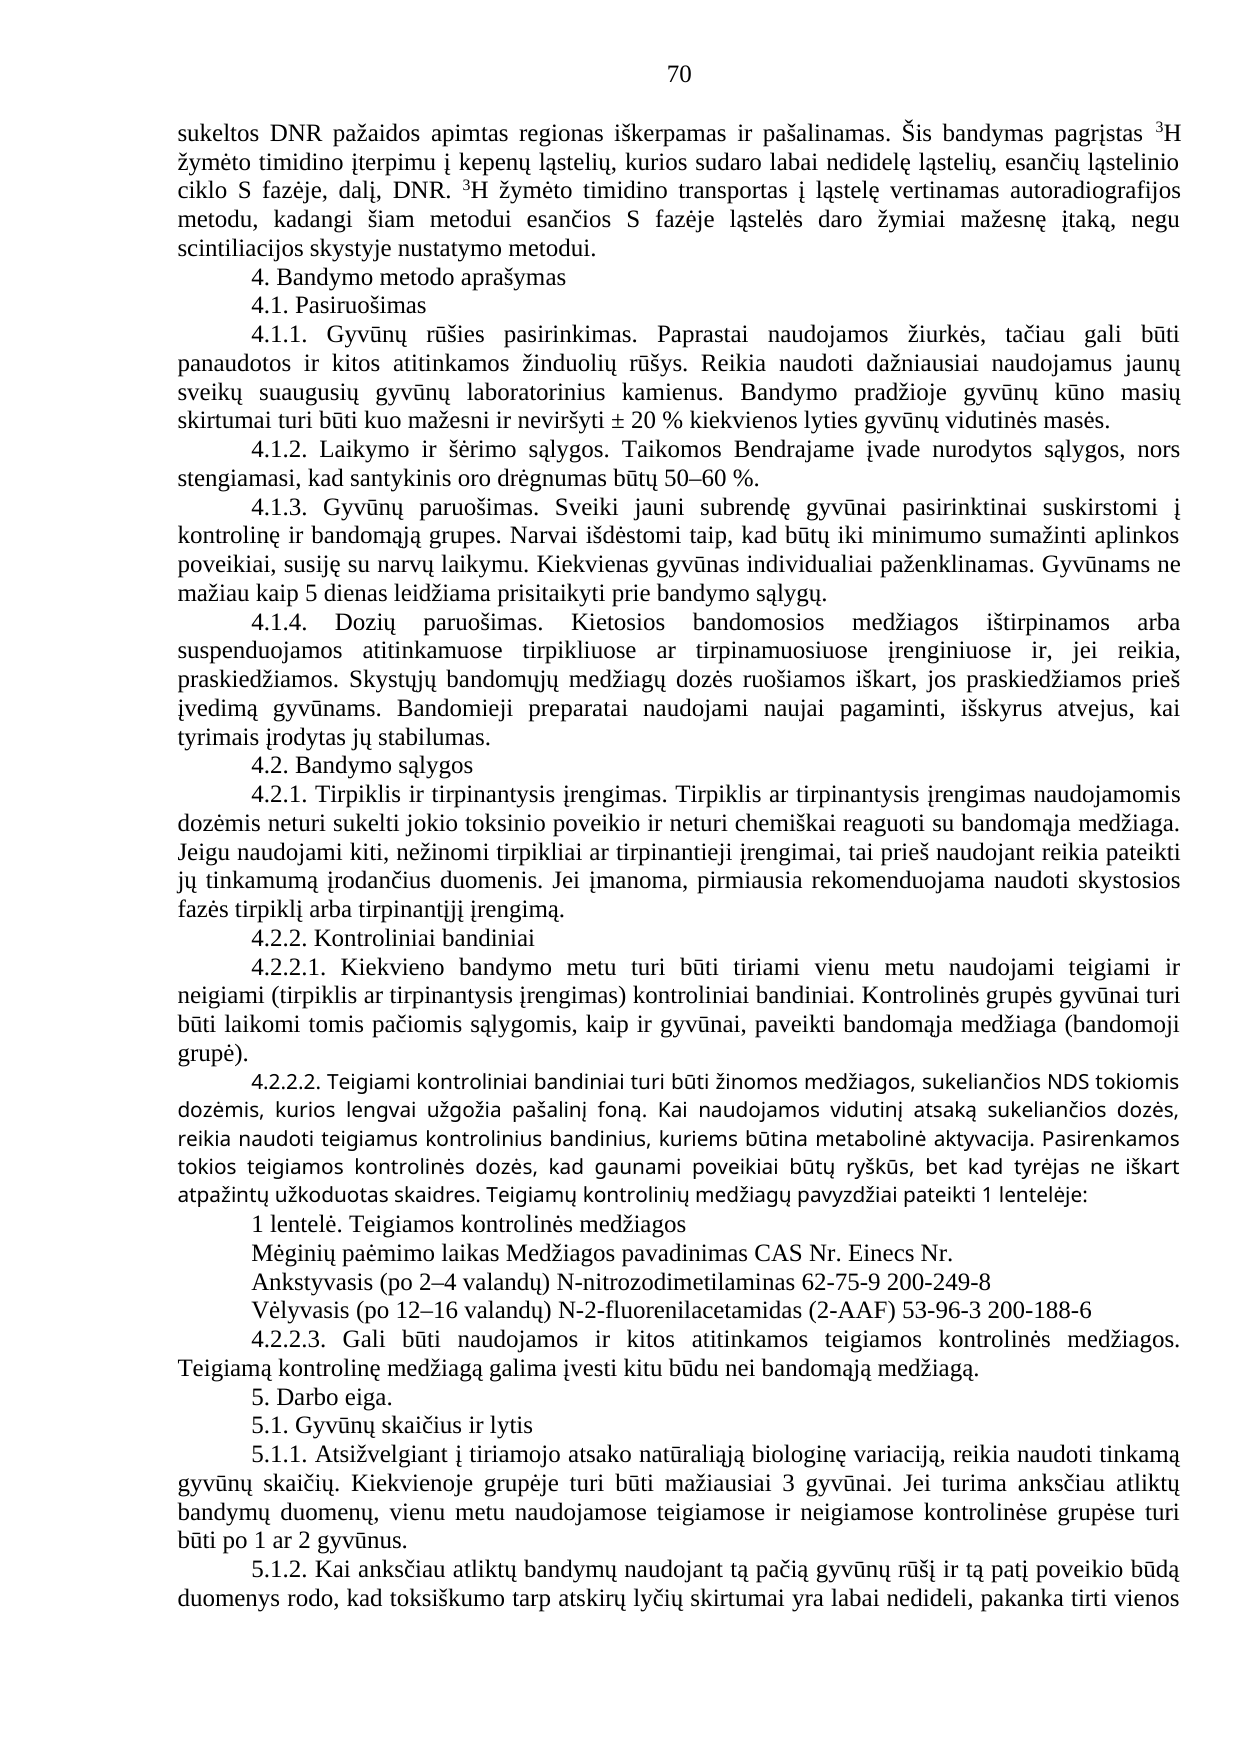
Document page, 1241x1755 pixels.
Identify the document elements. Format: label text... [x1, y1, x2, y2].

text 5.1.2. Kai anksčiau atliktų bandymų naudojant tą pačią gyvūnų rūšį ir tą patį poveikio būdą duomenys rodo, kad toksiškumo tarp atskirų lyčių skirtumai yra labai nedideli, pakanka tirti vienos [177, 1554, 1181, 1612]
text 4. Bandymo metodo aprašymas [177, 262, 1181, 291]
text 4.1.4. Dozių paruošimas. Kietosios bandomosios medžiagos ištirpinamos arba suspenduojamos atitinkamuose tirpikliuose ar tirpinamuosiuose įrenginiuose ir, jei reikia, praskiedžiamos. Skystųjų bandomųjų medžiagų dozės ruošiamos iškart, jos praskiedžiamos prieš įvedimą gyvūnams. Bandomieji preparatai naudojami naujai pagaminti, išskyrus atvejus, kai tyrimais įrodytas jų stabilumas. [177, 607, 1181, 751]
text 4.2.2.2. Teigiami kontroliniai bandiniai turi būti žinomos medžiagos, sukeliančios NDS tokiomis dozėmis, kurios lengvai užgožia pašalinį foną. Kai naudojamos vidutinį atsaką sukeliančios dozės, reikia naudoti teigiamus kontrolinius bandinius, kuriems būtina metabolinė aktyvacija. Pasirenkamos tokios teigiamos kontrolinės dozės, kad gaunami poveikiai būtų ryškūs, bet kad tyrėjas ne iškart atpažintų užkoduotas skaidres. Teigiamų kontrolinių medžiagų pavyzdžiai pateikti 1 lentelėje: [177, 1067, 1181, 1209]
text sukeltos DNR pažaidos apimtas regionas iškerpamas ir pašalinamas. Šis bandymas pagrįstas 3H žymėto timidino įterpimu į kepenų ląstelių, kurios sudaro labai nedidelę ląstelių, esančių ląstelinio ciklo S fazėje, dalį, DNR. 3H žymėto timidino transportas į ląstelę vertinamas autoradiografijos metodu, kadangi šiam metodui esančios S fazėje ląstelės daro žymiai mažesnę įtaką, negu scintiliacijos skystyje nustatymo metodui. [177, 118, 1181, 262]
text 4.2.2. Kontroliniai bandiniai [177, 923, 1181, 952]
text 5. Darbo eiga. [177, 1382, 1181, 1410]
text 4.1. Pasiruošimas [177, 291, 1181, 319]
text 5.1. Gyvūnų skaičius ir lytis [177, 1410, 1181, 1439]
text Vėlyvasis (po 12–16 valandų) N-2-fluorenilacetamidas (2-AAF) 53-96-3 200-188-6 [177, 1295, 1181, 1324]
text 1 lentelė. Teigiamos kontrolinės medžiagos [177, 1209, 1181, 1238]
text 4.2.2.1. Kiekvieno bandymo metu turi būti tiriami vienu metu naudojami teigiami ir neigiami (tirpiklis ar tirpinantysis įrengimas) kontroliniai bandiniai. Kontrolinės grupės gyvūnai turi būti laikomi tomis pačiomis sąlygomis, kaip ir gyvūnai, paveikti bandomąja medžiaga (bandomoji grupė). [177, 952, 1181, 1067]
text 4.1.3. Gyvūnų paruošimas. Sveiki jauni subrendę gyvūnai pasirinktinai suskirstomi į kontrolinę ir bandomąją grupes. Narvai išdėstomi taip, kad būtų iki minimumo sumažinti aplinkos poveikiai, susiję su narvų laikymu. Kiekvienas gyvūnas individualiai paženklinamas. Gyvūnams ne mažiau kaip 5 dienas leidžiama prisitaikyti prie bandymo sąlygų. [177, 492, 1181, 607]
text 4.1.2. Laikymo ir šėrimo sąlygos. Taikomos Bendrajame įvade nurodytos sąlygos, nors stengiamasi, kad santykinis oro drėgnumas būtų 50–60 %. [177, 434, 1181, 492]
text Ankstyvasis (po 2–4 valandų) N-nitrozodimetilaminas 62-75-9 200-249-8 [177, 1267, 1181, 1295]
text Mėginių paėmimo laikas Medžiagos pavadinimas CAS Nr. Einecs Nr. [177, 1238, 1181, 1267]
text 4.1.1. Gyvūnų rūšies pasirinkimas. Paprastai naudojamos žiurkės, tačiau gali būti panaudotos ir kitos atitinkamos žinduolių rūšys. Reikia naudoti dažniausiai naudojamus jaunų sveikų suaugusių gyvūnų laboratorinius kamienus. Bandymo pradžioje gyvūnų kūno masių skirtumai turi būti kuo mažesni ir neviršyti ± 20 % kiekvienos lyties gyvūnų vidutinės masės. [177, 319, 1181, 434]
text 5.1.1. Atsižvelgiant į tiriamojo atsako natūraliąją biologinę variaciją, reikia naudoti tinkamą gyvūnų skaičių. Kiekvienoje grupėje turi būti mažiausiai 3 gyvūnai. Jei turima anksčiau atliktų bandymų duomenų, vienu metu naudojamose teigiamose ir neigiamose kontrolinėse grupėse turi būti po 1 ar 2 gyvūnus. [177, 1439, 1181, 1554]
text 4.2.1. Tirpiklis ir tirpinantysis įrengimas. Tirpiklis ar tirpinantysis įrengimas naudojamomis dozėmis neturi sukelti jokio toksinio poveikio ir neturi chemiškai reaguoti su bandomąja medžiaga. Jeigu naudojami kiti, nežinomi tirpikliai ar tirpinantieji įrengimai, tai prieš naudojant reikia pateikti jų tinkamumą įrodančius duomenis. Jei įmanoma, pirmiausia rekomenduojama naudoti skystosios fazės tirpiklį arba tirpinantįjį įrengimą. [177, 779, 1181, 923]
text 4.2.2.3. Gali būti naudojamos ir kitos atitinkamos teigiamos kontrolinės medžiagos. Teigiamą kontrolinę medžiagą galima įvesti kitu būdu nei bandomąją medžiagą. [177, 1324, 1181, 1382]
text 4.2. Bandymo sąlygos [177, 751, 1181, 779]
